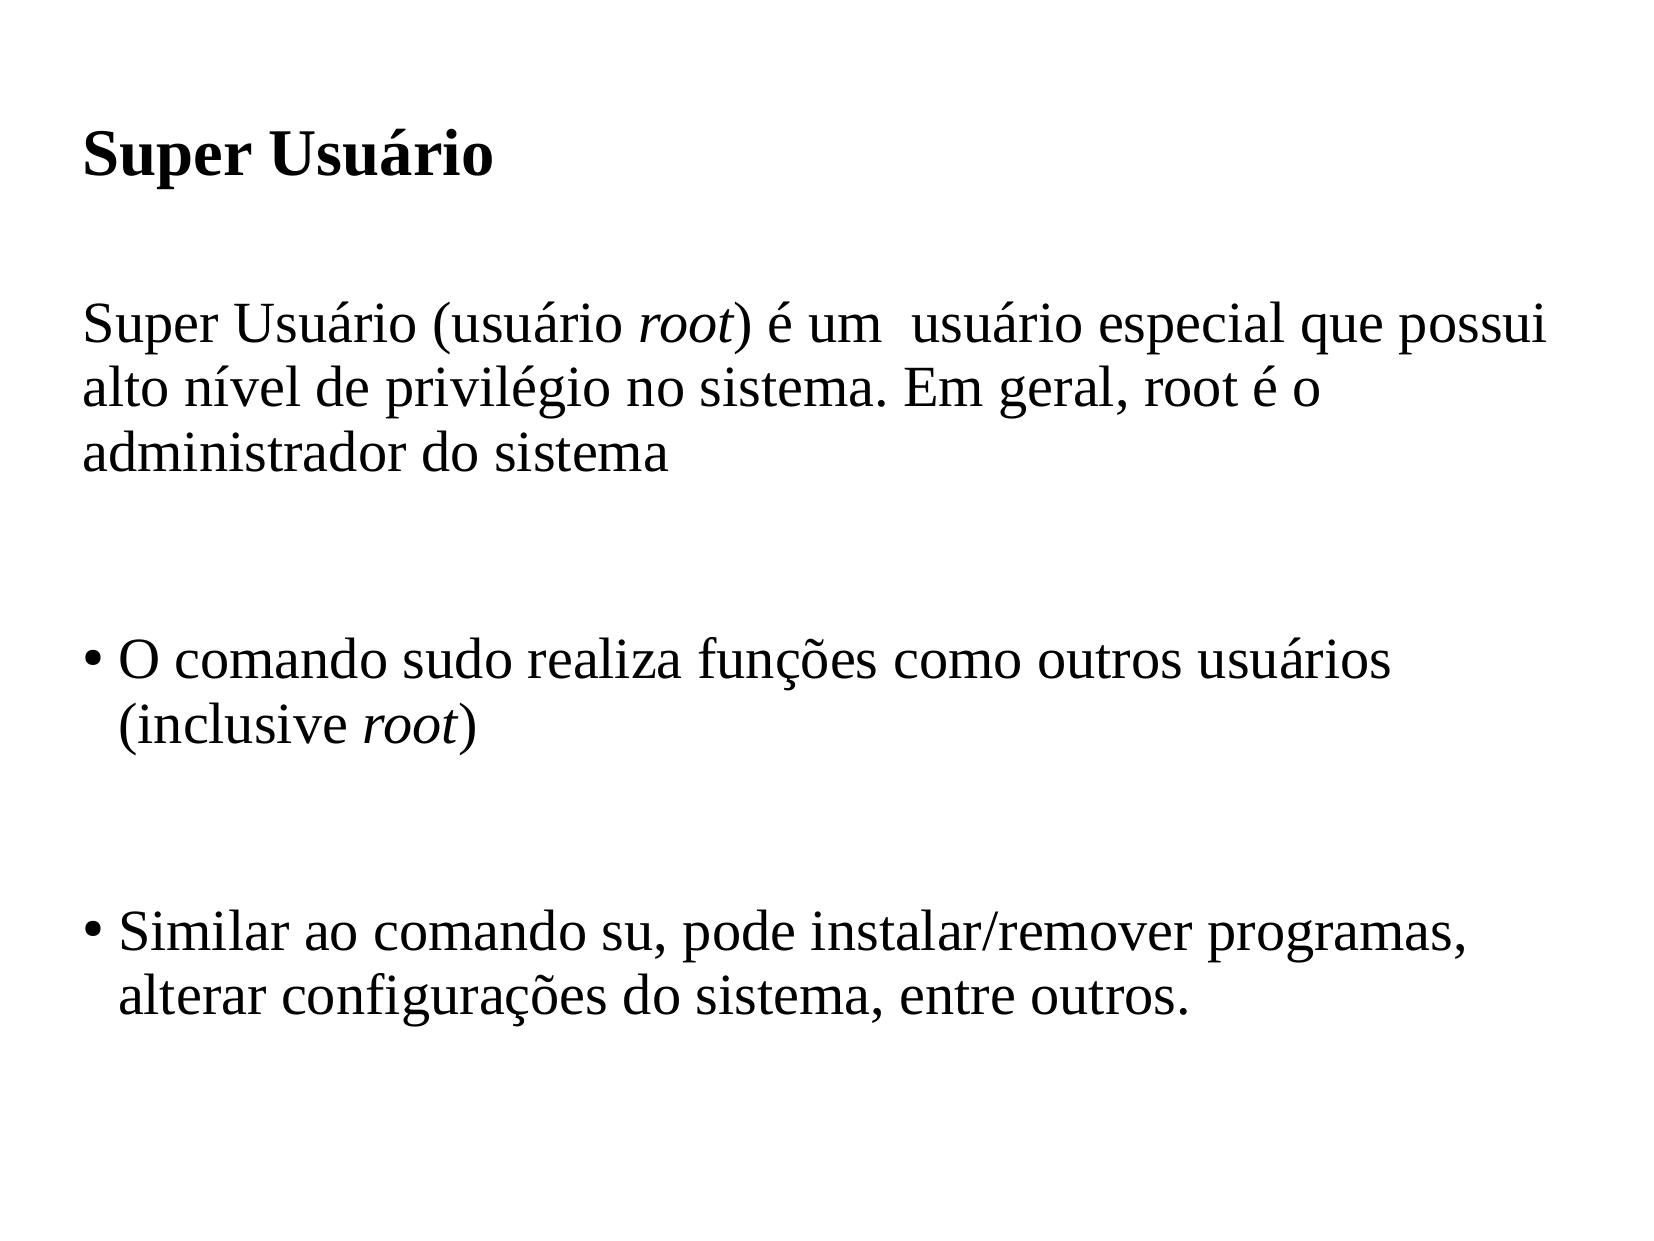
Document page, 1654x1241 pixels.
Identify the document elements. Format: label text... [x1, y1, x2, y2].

title Super Usuário [82, 49, 1571, 257]
list Super Usuário (usuário root) é um usuário especial que possui alto nível de privilégio no sistema. Em geral, root é o administrador do sistema O comando sudo realiza funções como outros usuários (inclusive root) Similar ao comando su, pode instalar/remover programas, alterar configurações do sistema, entre outros. [82, 290, 1571, 1111]
